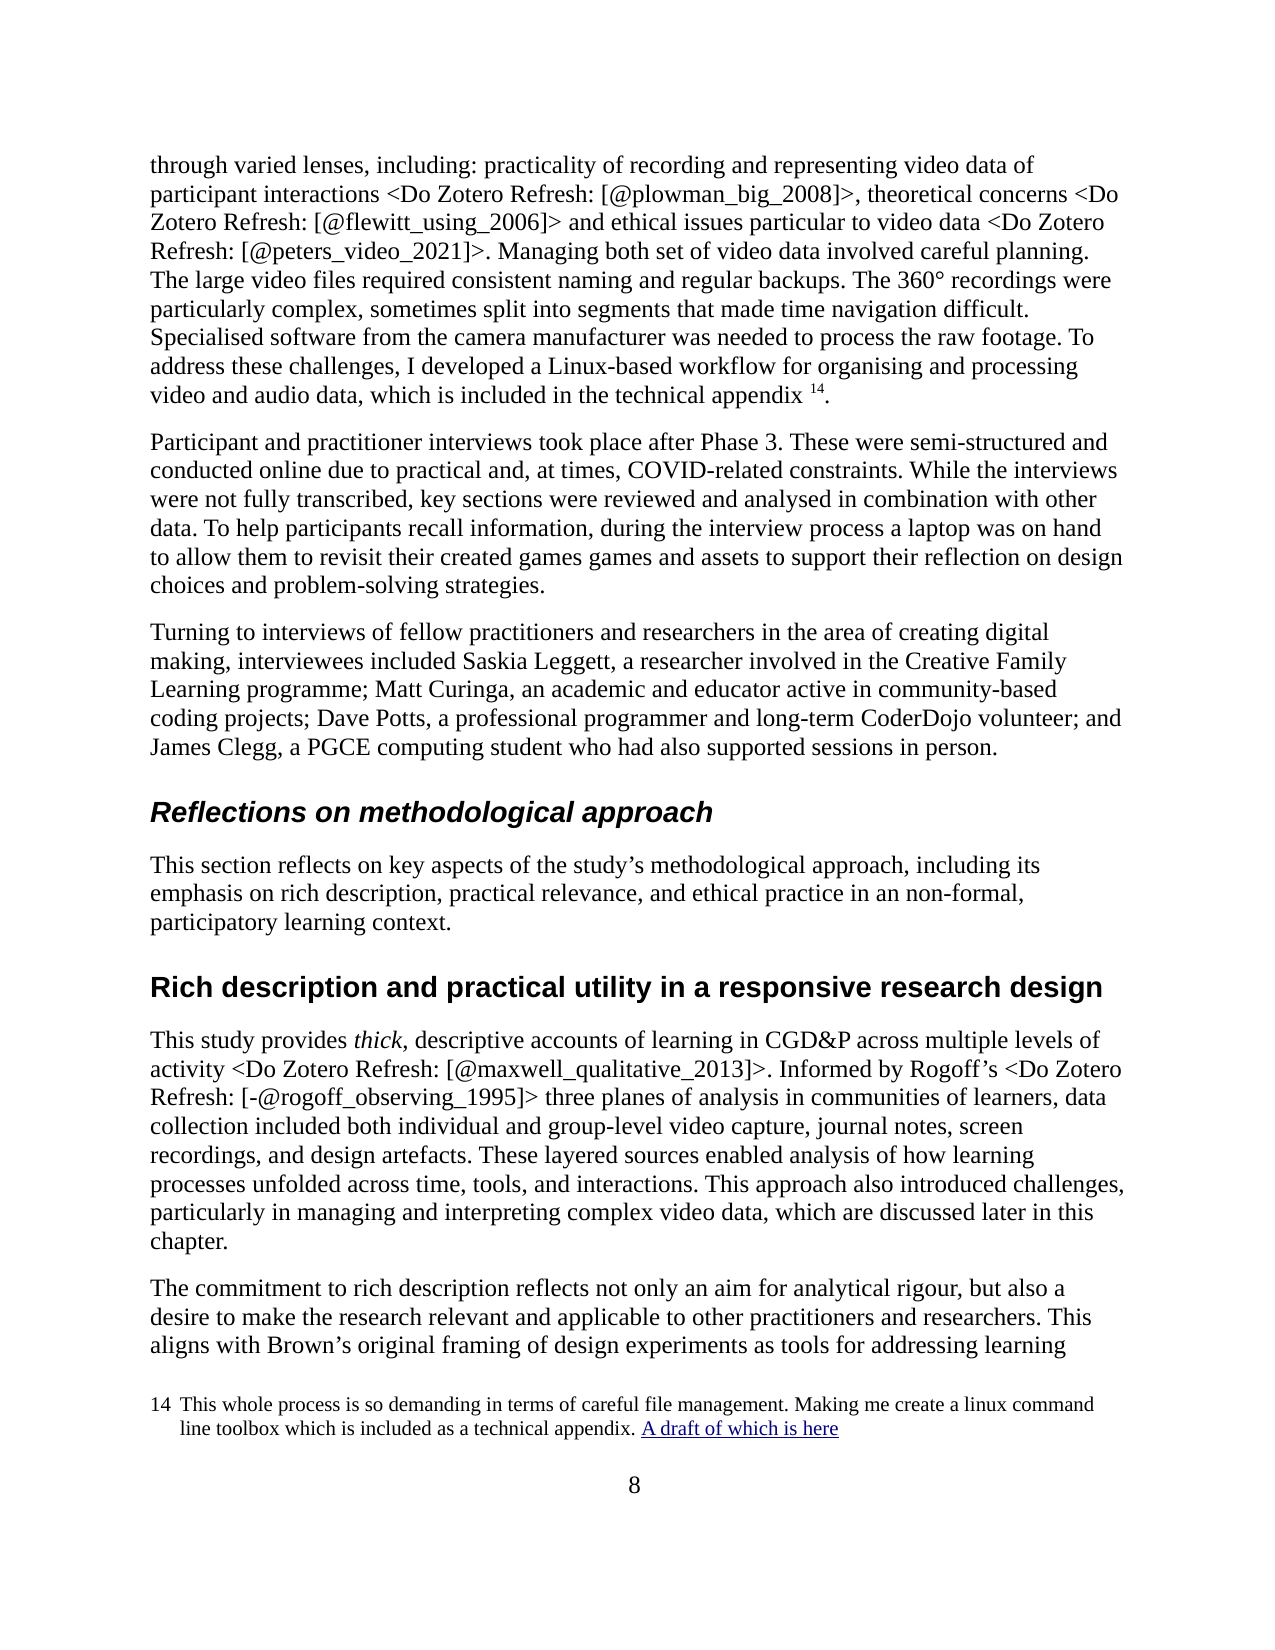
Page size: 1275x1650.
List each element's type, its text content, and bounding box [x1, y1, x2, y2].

text The commitment to rich description reflects not only an aim for analytical rigour, but also a desire to make the research relevant and applicable to other practitioners and researchers. This aligns with Brown’s original framing of design experiments as tools for addressing learning [150, 1273, 1125, 1359]
text Participant and practitioner interviews took place after Phase 3. These were semi-structured and conducted online due to practical and, at times, COVID-related constraints. While the interviews were not fully transcribed, key sections were reviewed and analysed in combination with other data. To help participants recall information, during the interview process a laptop was on hand to allow them to revisit their created games games and assets to support their reflection on design choices and problem-solving strategies. [150, 427, 1125, 599]
subtitle Rich description and practical utility in a responsive research design [150, 970, 1125, 1003]
text Turning to interviews of fellow practitioners and researchers in the area of creating digital making, interviewees included Saskia Leggett, a researcher involved in the Creative Family Learning programme; Matt Curinga, an academic and educator active in community-based coding projects; Dave Potts, a professional programmer and long-term CoderDojo volunteer; and James Clegg, a PGCE computing student who had also supported sessions in person. [150, 617, 1125, 761]
subtitle Reflections on methodological approach [150, 795, 1125, 828]
text This whole process is so demanding in terms of careful file management. Making me create a linux command line toolbox which is included as a technical appendix. A draft of which is here [150, 1392, 1125, 1440]
text This section reflects on key aspects of the study’s methodological approach, including its emphasis on rich description, practical relevance, and ethical practice in an non-formal, participatory learning context. [150, 850, 1125, 936]
text This study provides thick, descriptive accounts of learning in CGD&P across multiple levels of activity <Do Zotero Refresh: [@maxwell_qualitative_2013]>. Informed by Rogoff’s <Do Zotero Refresh: [-@rogoff_observing_1995]> three planes of analysis in communities of learners, data collection included both individual and group-level video capture, journal notes, screen recordings, and design artefacts. These layered sources enabled analysis of how learning processes unfolded across time, tools, and interactions. This approach also introduced challenges, particularly in managing and interpreting complex video data, which are discussed later in this chapter. [150, 1025, 1125, 1255]
text through varied lenses, including: practicality of recording and representing video data of participant interactions <Do Zotero Refresh: [@plowman_big_2008]>, theoretical concerns <Do Zotero Refresh: [@flewitt_using_2006]> and ethical issues particular to video data <Do Zotero Refresh: [@peters_video_2021]>. Managing both set of video data involved careful planning. The large video files required consistent naming and regular backups. The 360° recordings were particularly complex, sometimes split into segments that made time navigation difficult. Specialised software from the camera manufacturer was needed to process the raw footage. To address these challenges, I developed a Linux-based workflow for organising and processing video and audio data, which is included in the technical appendix . [150, 150, 1125, 409]
